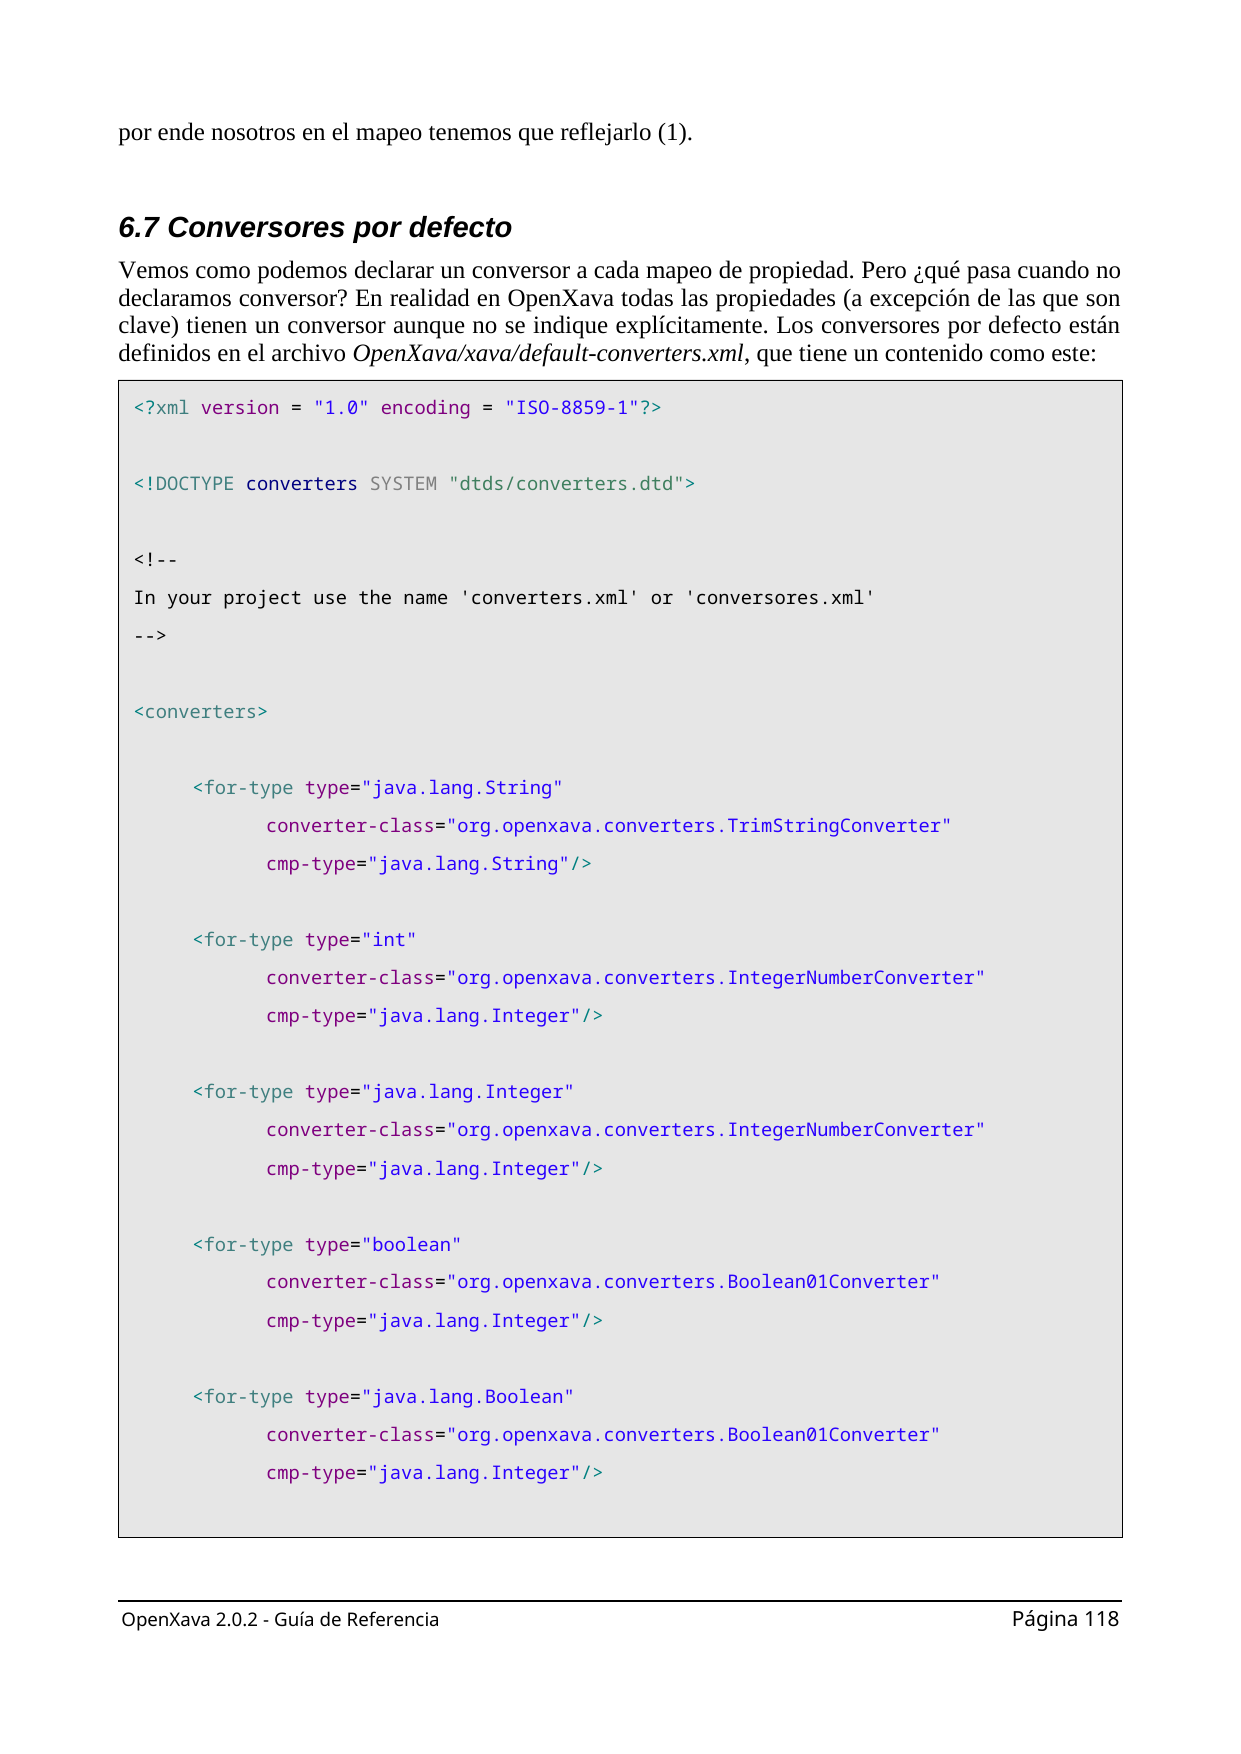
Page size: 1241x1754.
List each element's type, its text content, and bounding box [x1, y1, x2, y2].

text cmp-type="java.lang.Integer"/> [119, 1292, 1122, 1330]
text <!DOCTYPE converters SYSTEM "dtds/converters.dtd"> [119, 456, 1122, 494]
text <for-type type="int" [119, 912, 1122, 950]
text In your project use the name 'converters.xml' or 'conversores.xml' [119, 570, 1122, 608]
text <for-type type="boolean" [119, 1216, 1122, 1254]
text converter-class="org.openxava.converters.Boolean01Converter" [119, 1406, 1122, 1444]
text converter-class="org.openxava.converters.TrimStringConverter" [119, 798, 1122, 836]
text <for-type type="java.lang.Boolean" [119, 1368, 1122, 1406]
text <?xml version = "1.0" encoding = "ISO-8859-1"?> [119, 381, 1122, 418]
text --> [119, 608, 1122, 646]
text converter-class="org.openxava.converters.Boolean01Converter" [119, 1254, 1122, 1292]
text por ende nosotros en el mapeo tenemos que reflejarlo (1). [118, 118, 1122, 146]
text cmp-type="java.lang.String"/> [119, 836, 1122, 874]
text converter-class="org.openxava.converters.IntegerNumberConverter" [119, 950, 1122, 988]
text Vemos como podemos declarar un conversor a cada mapeo de propiedad. Pero ¿qué pasa cuando no declaramos conversor? En realidad en OpenXava todas las propiedades (a excepción de las que son clave) tienen un conversor aunque no se indique explícitamente. Los conversores por defecto están definidos en el archivo OpenXava/xava/default-converters.xml, que tiene un contenido como este: [118, 256, 1122, 367]
subtitle Conversores por defecto [118, 211, 1122, 244]
text <for-type type="java.lang.Integer" [119, 1064, 1122, 1102]
text <!-- [119, 532, 1122, 570]
text cmp-type="java.lang.Integer"/> [119, 1140, 1122, 1178]
text <converters> [119, 684, 1122, 722]
text converter-class="org.openxava.converters.IntegerNumberConverter" [119, 1102, 1122, 1140]
text cmp-type="java.lang.Integer"/> [119, 1444, 1122, 1482]
text <for-type type="java.lang.String" [119, 760, 1122, 798]
text cmp-type="java.lang.Integer"/> [119, 988, 1122, 1026]
